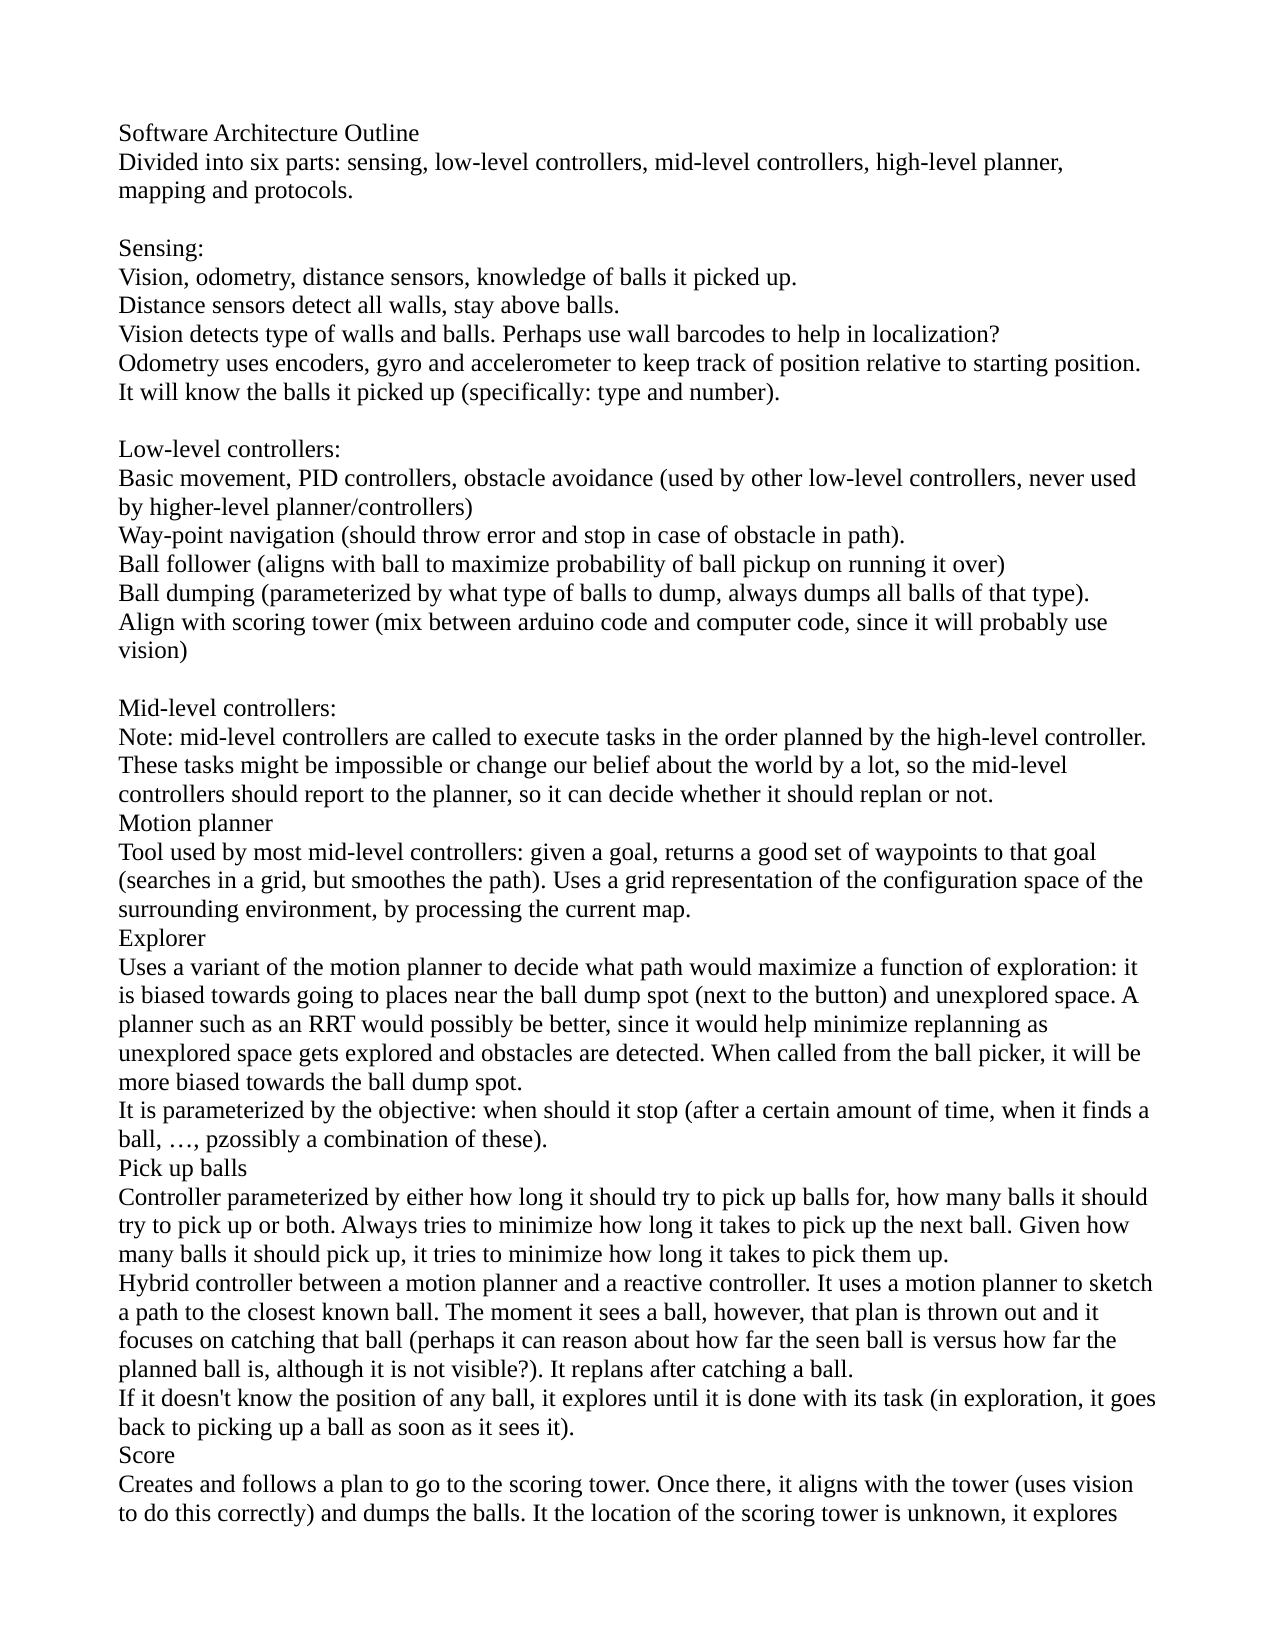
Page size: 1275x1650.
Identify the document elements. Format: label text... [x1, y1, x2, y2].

text Software Architecture Outline [118, 118, 1157, 147]
text Hybrid controller between a motion planner and a reactive controller. It uses a motion planner to sketch a path to the closest known ball. The moment it sees a ball, however, that plan is thrown out and it focuses on catching that ball (perhaps it can reason about how far the seen ball is versus how far the planned ball is, although it is not visible?). It replans after catching a ball. [118, 1268, 1157, 1383]
text Vision, odometry, distance sensors, knowledge of balls it picked up. [118, 262, 1157, 291]
text It will know the balls it picked up (specifically: type and number). [118, 377, 1157, 406]
text Mid-level controllers: [118, 693, 1157, 722]
text Score [118, 1441, 1157, 1469]
text Divided into six parts: sensing, low-level controllers, mid-level controllers, high-level planner, mapping and protocols. [118, 147, 1157, 204]
text Basic movement, PID controllers, obstacle avoidance (used by other low-level controllers, never used by higher-level planner/controllers) [118, 463, 1157, 521]
text It is parameterized by the objective: when should it stop (after a certain amount of time, when it finds a ball, …, pzossibly a combination of these). [118, 1096, 1157, 1153]
text Vision detects type of walls and balls. Perhaps use wall barcodes to help in localization? [118, 319, 1157, 348]
text Sensing: [118, 233, 1157, 262]
text Note: mid-level controllers are called to execute tasks in the order planned by the high-level controller. These tasks might be impossible or change our belief about the world by a lot, so the mid-level controllers should report to the planner, so it can decide whether it should replan or not. [118, 722, 1157, 808]
text Uses a variant of the motion planner to decide what path would maximize a function of exploration: it is biased towards going to places near the ball dump spot (next to the button) and unexplored space. A planner such as an RRT would possibly be better, since it would help minimize replanning as unexplored space gets explored and obstacles are detected. When called from the ball picker, it will be more biased towards the ball dump spot. [118, 952, 1157, 1096]
text Explorer [118, 923, 1157, 952]
text Odometry uses encoders, gyro and accelerometer to keep track of position relative to starting position. [118, 348, 1157, 377]
text Pick up balls [118, 1153, 1157, 1182]
text Ball dumping (parameterized by what type of balls to dump, always dumps all balls of that type). [118, 578, 1157, 607]
text Controller parameterized by either how long it should try to pick up balls for, how many balls it should try to pick up or both. Always tries to minimize how long it takes to pick up the next ball. Given how many balls it should pick up, it tries to minimize how long it takes to pick them up. [118, 1182, 1157, 1268]
text Way-point navigation (should throw error and stop in case of obstacle in path). [118, 521, 1157, 549]
text Tool used by most mid-level controllers: given a goal, returns a good set of waypoints to that goal (searches in a grid, but smoothes the path). Uses a grid representation of the configuration space of the surrounding environment, by processing the current map. [118, 837, 1157, 923]
text Distance sensors detect all walls, stay above balls. [118, 291, 1157, 319]
text Align with scoring tower (mix between arduino code and computer code, since it will probably use vision) [118, 607, 1157, 664]
text If it doesn't know the position of any ball, it explores until it is done with its task (in exploration, it goes back to picking up a ball as soon as it sees it). [118, 1383, 1157, 1441]
text Ball follower (aligns with ball to maximize probability of ball pickup on running it over) [118, 549, 1157, 578]
text Low-level controllers: [118, 434, 1157, 463]
text Motion planner [118, 808, 1157, 837]
text Creates and follows a plan to go to the scoring tower. Once there, it aligns with the tower (uses vision to do this correctly) and dumps the balls. It the location of the scoring tower is unknown, it explores [118, 1469, 1157, 1527]
